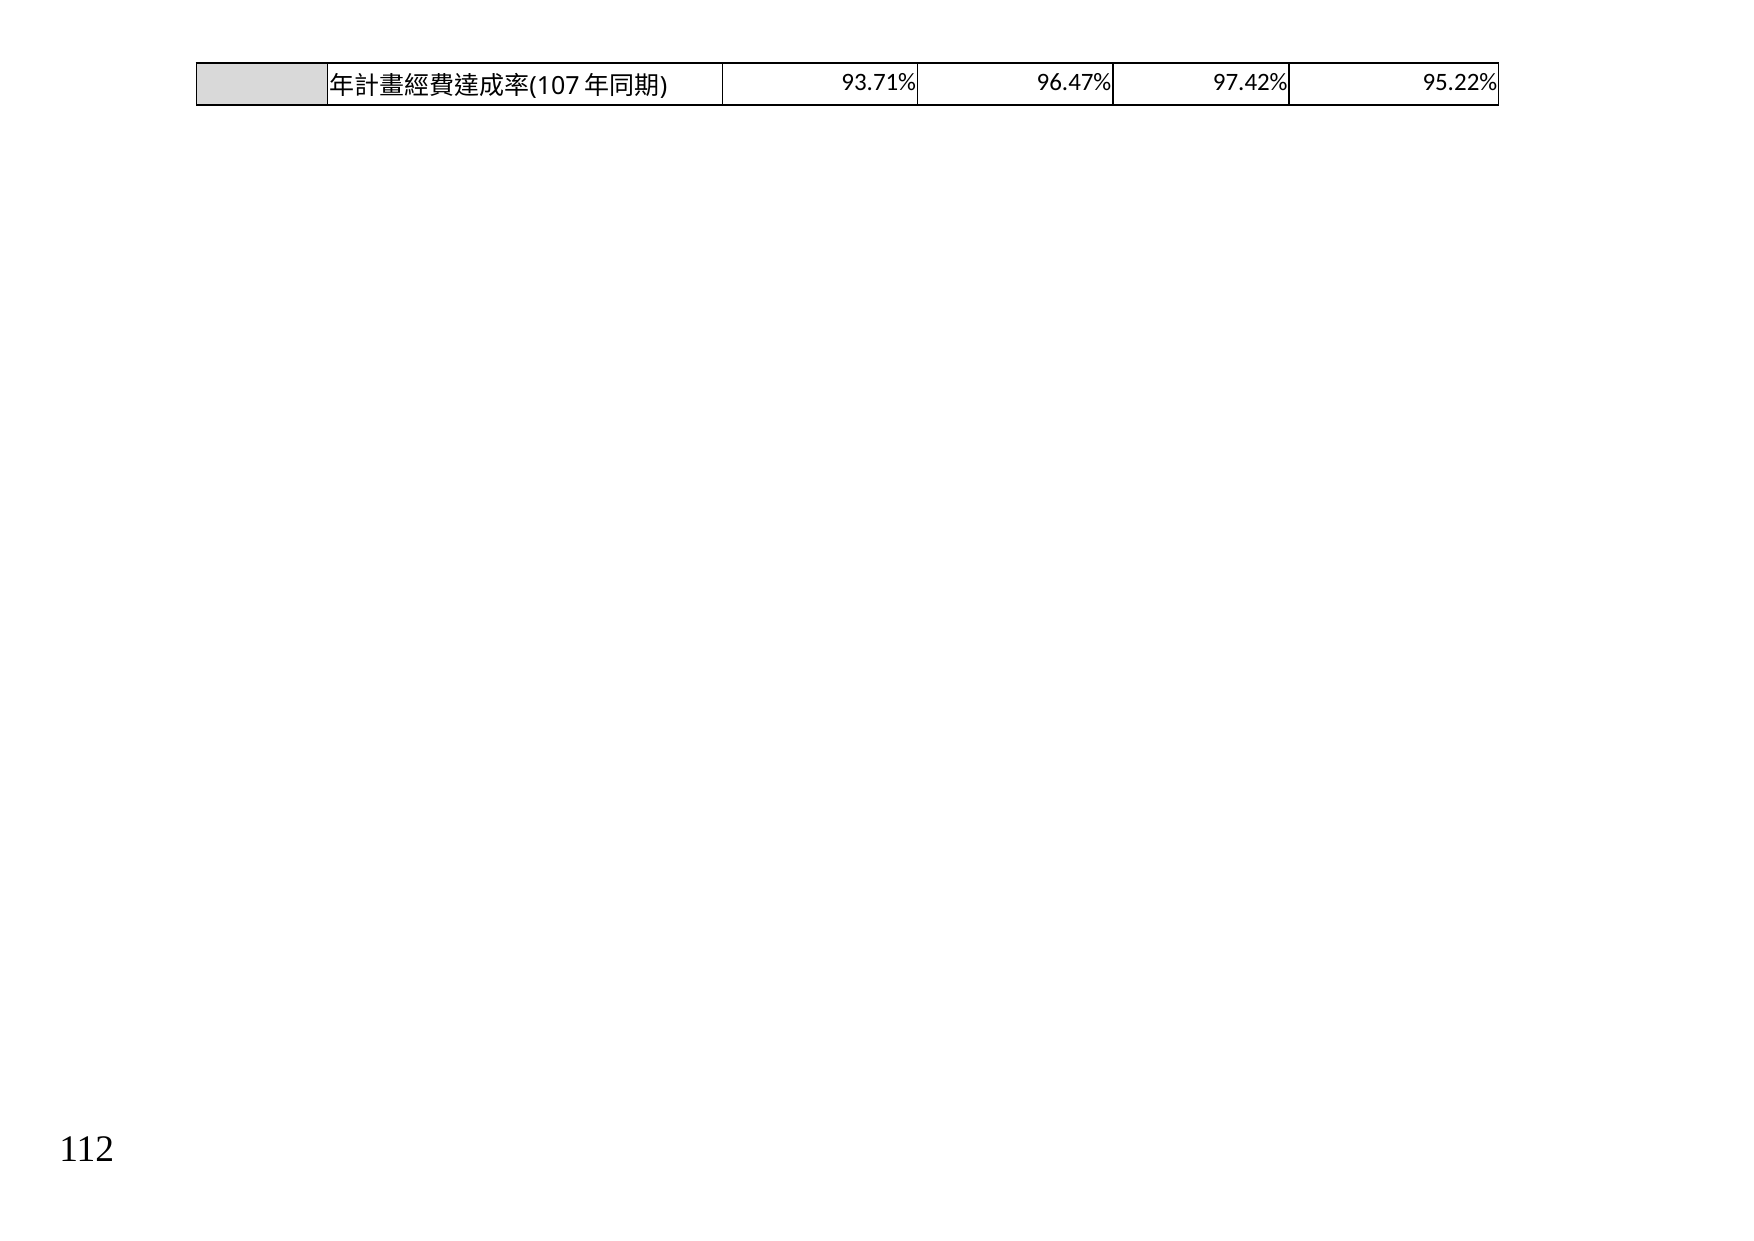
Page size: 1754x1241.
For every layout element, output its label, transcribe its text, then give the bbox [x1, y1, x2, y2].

table_cell 96.47% [918, 64, 1112, 104]
table_cell 97.42% [1114, 64, 1288, 104]
table_cell 95.22% [1290, 64, 1498, 104]
table_cell 年計畫經費達成率(107年同期) [328, 64, 722, 104]
table_cell 93.71% [723, 64, 917, 104]
table_cell [197, 64, 327, 104]
